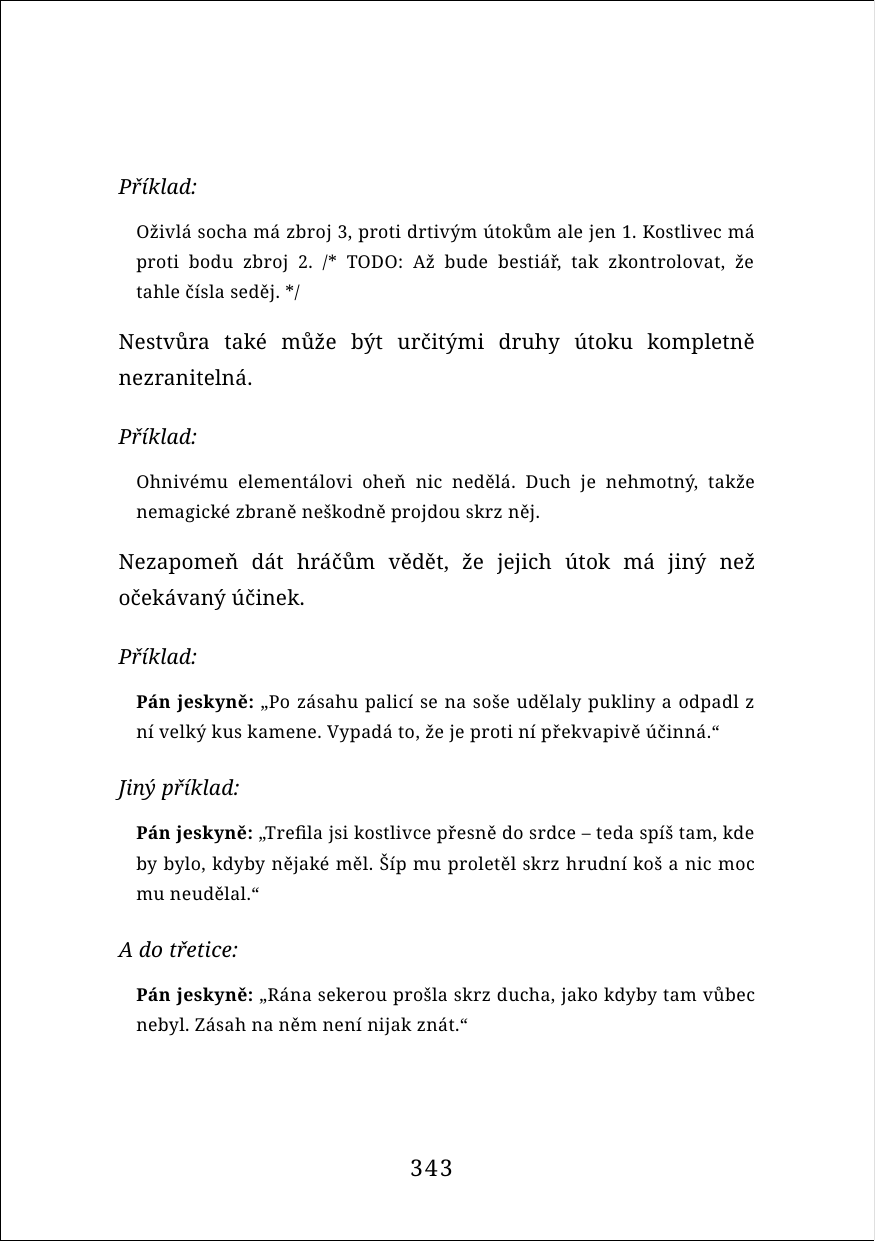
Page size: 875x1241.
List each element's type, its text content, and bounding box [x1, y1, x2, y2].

text Příklad: [118, 172, 756, 200]
text Příklad: [118, 422, 756, 451]
text Nestvůra také může být určitými druhy útoku kompletně nezranitelná. [118, 327, 756, 391]
text Nezapomeň dát hráčům vědět, že jejich útok má jiný než očekávaný účinek. [118, 547, 756, 611]
text Pán jeskyně: „Rána sekerou prošla skrz ducha, jako kdyby tam vůbec nebyl. Zásah na něm není nijak znát.“ [136, 982, 756, 1037]
text Pán jeskyně: „Trefila jsi kostlivce přesně do srdce – teda spíš tam, kde by bylo, kdyby nějaké měl. Šíp mu proletěl skrz hrudní koš a nic moc mu neudělal.“ [136, 821, 756, 905]
text A do třetice: [118, 935, 756, 963]
text Příklad: [118, 642, 756, 671]
text Pán jeskyně: „Po zásahu palicí se na soše udělaly pukliny a odpadl z ní velký kus kamene. Vypadá to, že je proti ní překvapivě účinná.“ [136, 689, 756, 744]
text Ohnivému elementálovi oheň nic nedělá. Duch je nehmotný, takže nemagické zbraně neškodně projdou skrz něj. [136, 469, 756, 524]
text Jiný příklad: [118, 773, 756, 802]
text Oživlá socha má zbroj 3, proti drtivým útokům ale jen 1. Kostlivec má proti bodu zbroj 2. /* TODO: Až bude bestiář, tak zkontrolovat, že tahle čísla seděj. */ [136, 219, 756, 304]
